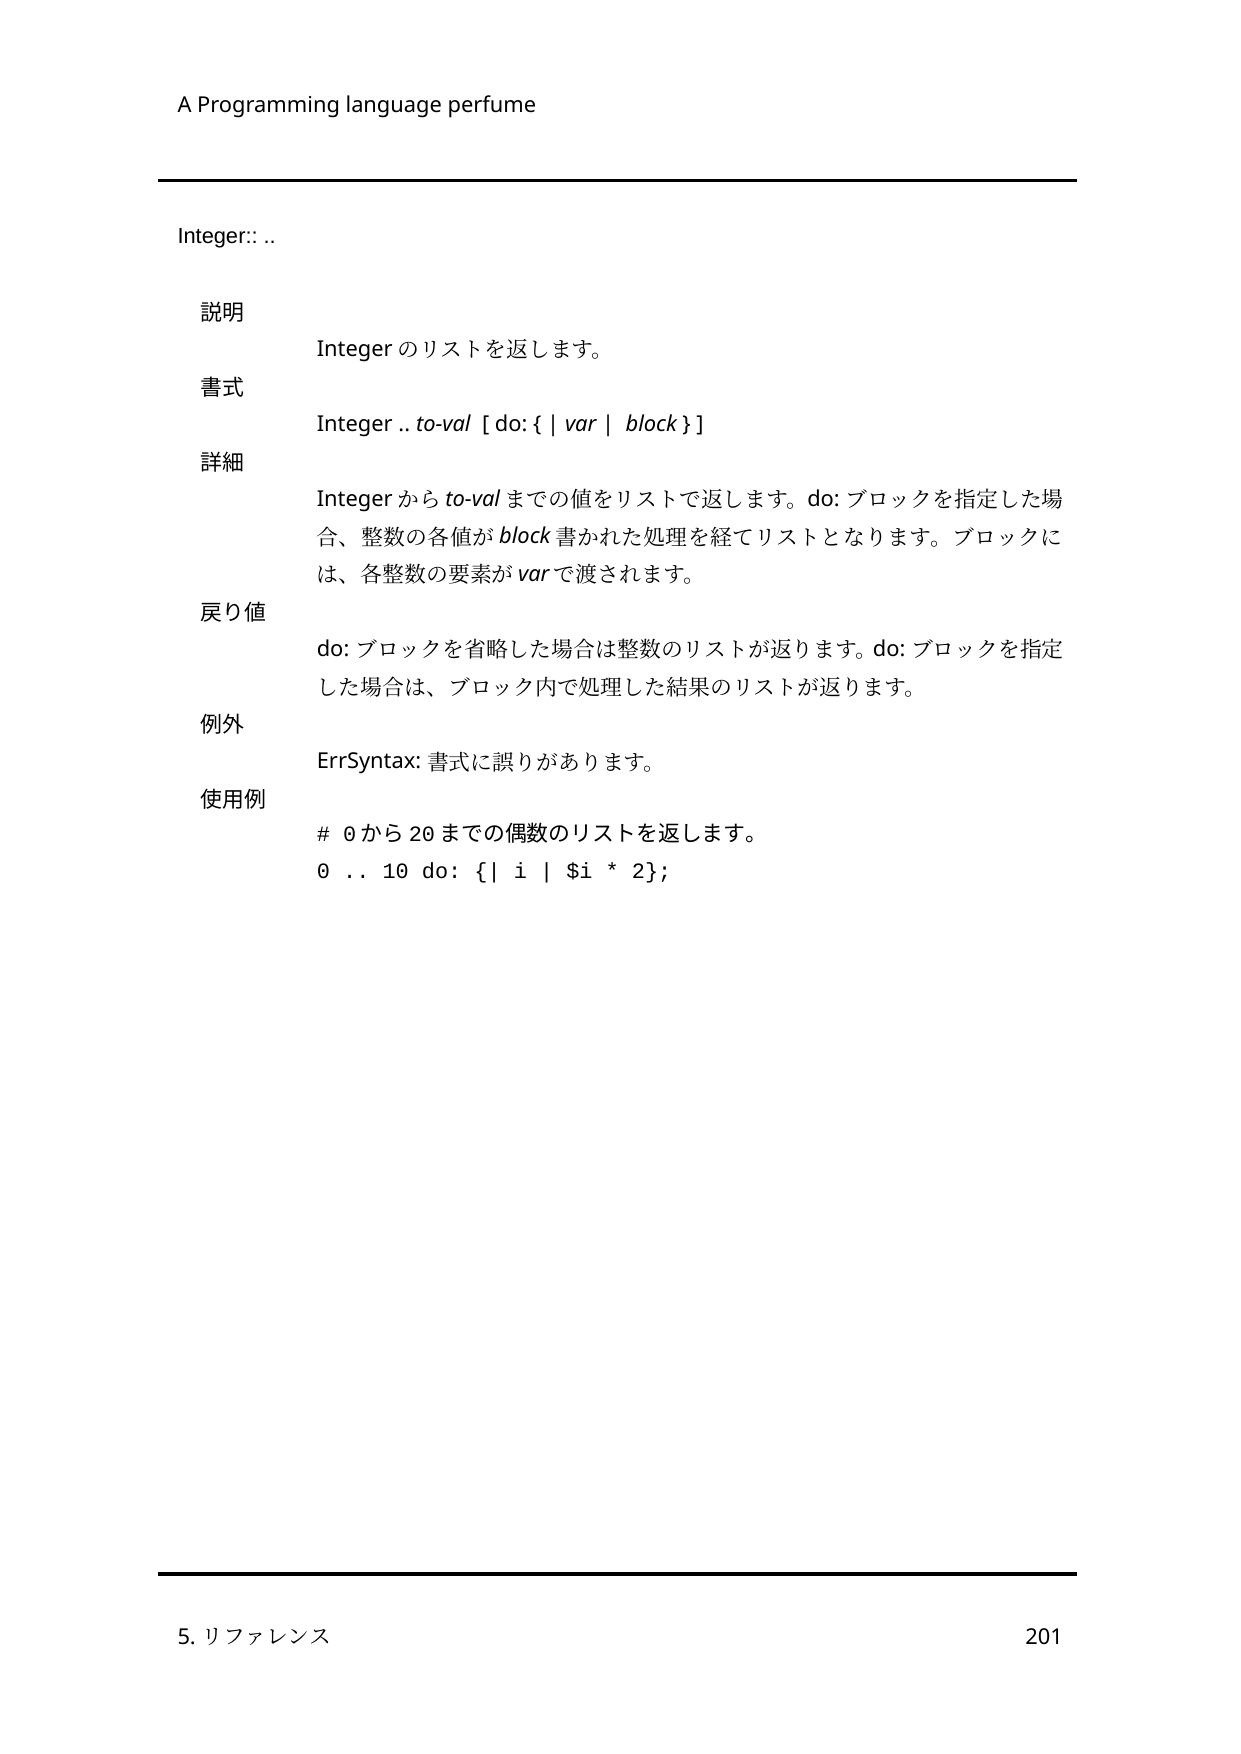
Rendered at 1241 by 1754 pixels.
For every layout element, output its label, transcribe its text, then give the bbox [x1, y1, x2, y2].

table_header Integerのリストを返します。 [317, 292, 1063, 367]
table_cell 詳細 [200, 442, 317, 592]
table_cell # 0から20までの偶数のリストを返します。 0 .. 10 do: {| i | $i * 2}; [317, 779, 1063, 892]
table_cell do: ブロックを省略した場合は整数のリストが返ります。do: ブロックを指定した場合は、ブロック内で処理した結果のリストが返ります。 [317, 592, 1063, 704]
table_cell 使用例 [200, 779, 317, 892]
table_cell 例外 [200, 704, 317, 779]
table_cell Integer .. to-val [ do: { | var | block } ] [317, 367, 1063, 442]
table_cell Integerからto-valまでの値をリストで返します。do: ブロックを指定した場合、整数の各値がblock書かれた処理を経てリストとなります。ブロックには、各整数の要素がvarで渡されます。 [317, 442, 1063, 592]
table_cell 戻り値 [200, 592, 317, 704]
table_header 説明 [200, 292, 317, 367]
table_cell 書式 [200, 367, 317, 442]
subtitle Integer:: .. [177, 217, 1063, 254]
table_cell ErrSyntax: 書式に誤りがあります。 [317, 704, 1063, 779]
